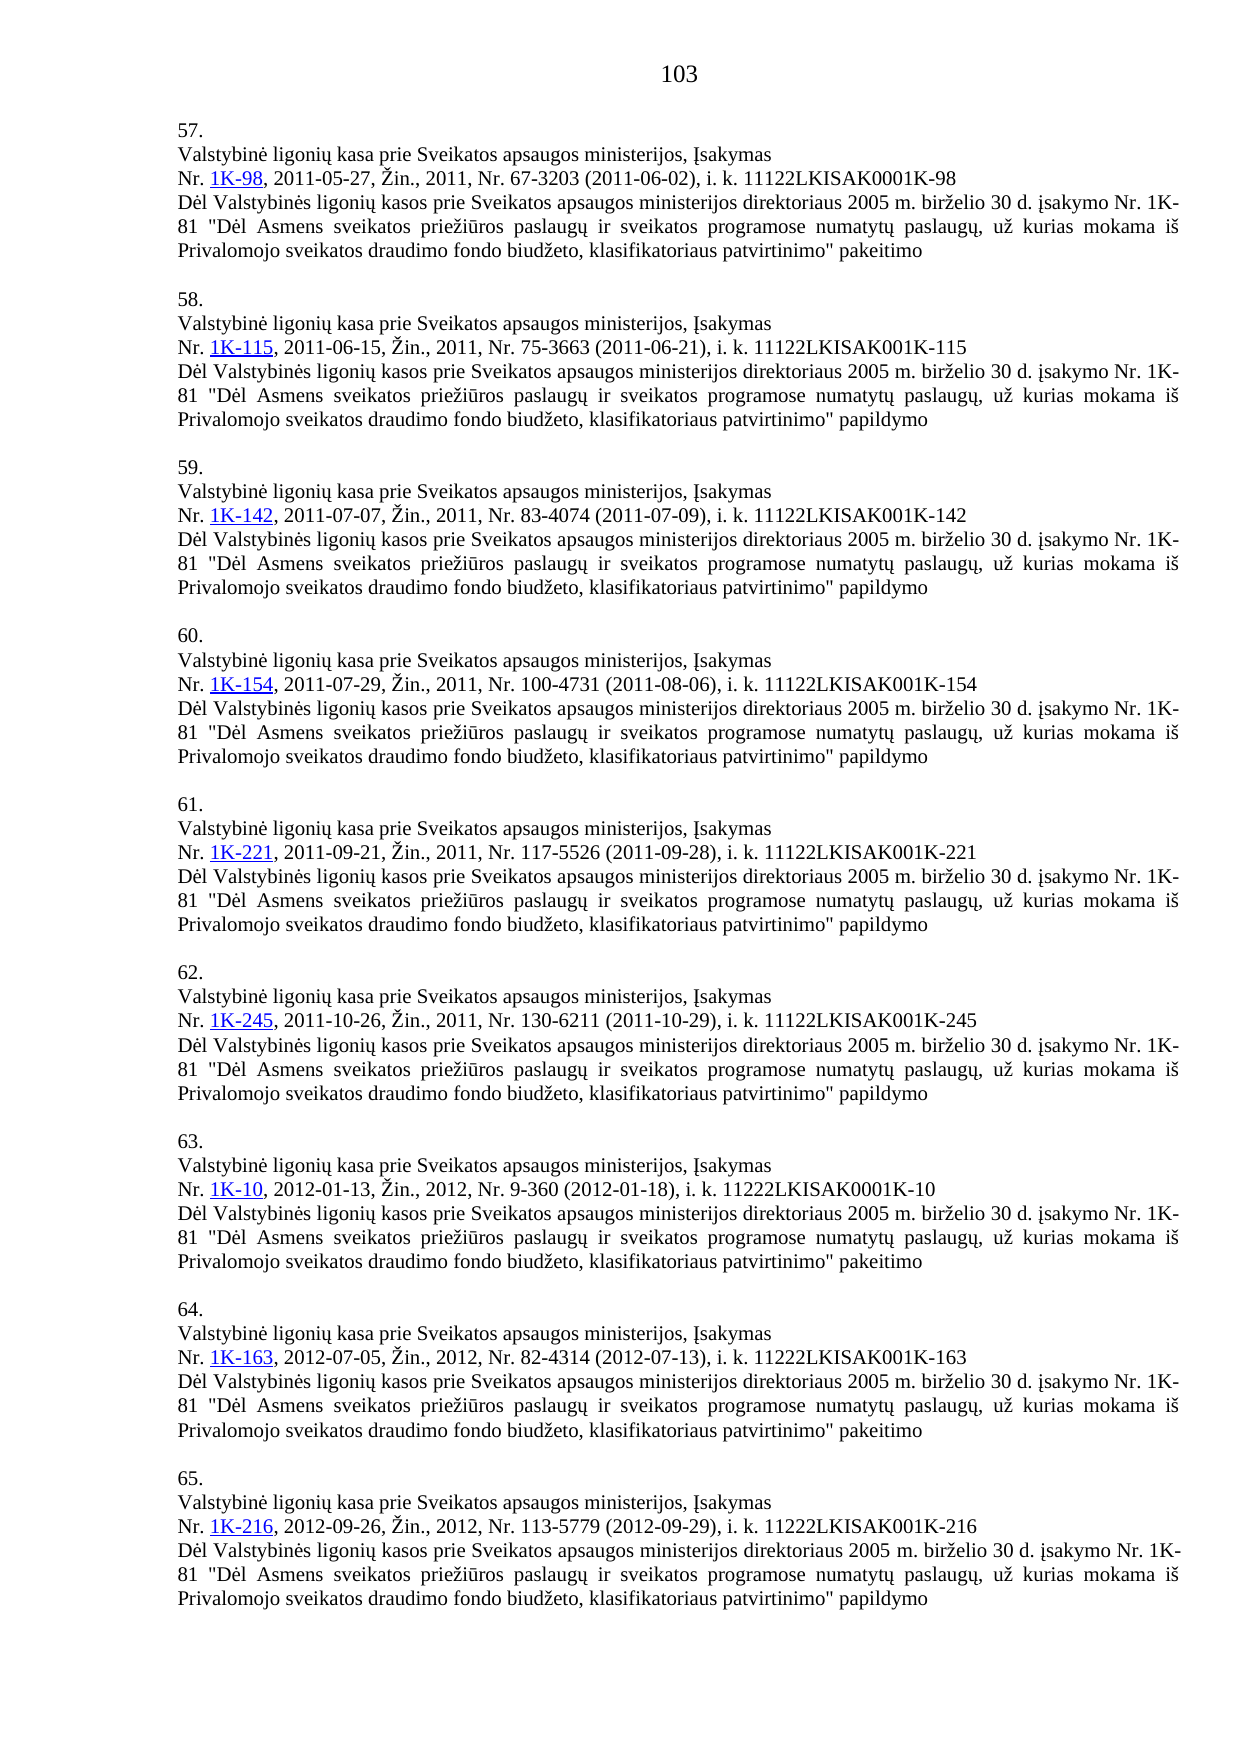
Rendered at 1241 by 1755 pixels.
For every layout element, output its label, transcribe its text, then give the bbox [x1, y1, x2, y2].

text 58. [177, 287, 1181, 311]
text Dėl Valstybinės ligonių kasos prie Sveikatos apsaugos ministerijos direktoriaus 2005 m. birželio 30 d. įsakymo Nr. 1K-81 "Dėl Asmens sveikatos priežiūros paslaugų ir sveikatos programose numatytų paslaugų, už kurias mokama iš Privalomojo sveikatos draudimo fondo biudžeto, klasifikatoriaus patvirtinimo" papildymo [177, 864, 1181, 936]
text Nr. 1K-142, 2011-07-07, Žin., 2011, Nr. 83-4074 (2011-07-09), i. k. 11122LKISAK001K-142 [177, 503, 1181, 527]
text 57. [177, 118, 1181, 142]
text Nr. 1K-163, 2012-07-05, Žin., 2012, Nr. 82-4314 (2012-07-13), i. k. 11222LKISAK001K-163 [177, 1345, 1181, 1369]
text 59. [177, 455, 1181, 479]
text Nr. 1K-98, 2011-05-27, Žin., 2011, Nr. 67-3203 (2011-06-02), i. k. 11122LKISAK0001K-98 [177, 166, 1181, 190]
text Nr. 1K-216, 2012-09-26, Žin., 2012, Nr. 113-5779 (2012-09-29), i. k. 11222LKISAK001K-216 [177, 1514, 1181, 1538]
text 60. [177, 623, 1181, 647]
text Dėl Valstybinės ligonių kasos prie Sveikatos apsaugos ministerijos direktoriaus 2005 m. birželio 30 d. įsakymo Nr. 1K-81 "Dėl Asmens sveikatos priežiūros paslaugų ir sveikatos programose numatytų paslaugų, už kurias mokama iš Privalomojo sveikatos draudimo fondo biudžeto, klasifikatoriaus patvirtinimo" papildymo [177, 1538, 1181, 1610]
text Dėl Valstybinės ligonių kasos prie Sveikatos apsaugos ministerijos direktoriaus 2005 m. birželio 30 d. įsakymo Nr. 1K-81 "Dėl Asmens sveikatos priežiūros paslaugų ir sveikatos programose numatytų paslaugų, už kurias mokama iš Privalomojo sveikatos draudimo fondo biudžeto, klasifikatoriaus patvirtinimo" papildymo [177, 1032, 1181, 1105]
text Valstybinė ligonių kasa prie Sveikatos apsaugos ministerijos, Įsakymas [177, 647, 1181, 672]
text Dėl Valstybinės ligonių kasos prie Sveikatos apsaugos ministerijos direktoriaus 2005 m. birželio 30 d. įsakymo Nr. 1K-81 "Dėl Asmens sveikatos priežiūros paslaugų ir sveikatos programose numatytų paslaugų, už kurias mokama iš Privalomojo sveikatos draudimo fondo biudžeto, klasifikatoriaus patvirtinimo" papildymo [177, 527, 1181, 599]
text Dėl Valstybinės ligonių kasos prie Sveikatos apsaugos ministerijos direktoriaus 2005 m. birželio 30 d. įsakymo Nr. 1K-81 "Dėl Asmens sveikatos priežiūros paslaugų ir sveikatos programose numatytų paslaugų, už kurias mokama iš Privalomojo sveikatos draudimo fondo biudžeto, klasifikatoriaus patvirtinimo" pakeitimo [177, 1201, 1181, 1273]
text Nr. 1K-221, 2011-09-21, Žin., 2011, Nr. 117-5526 (2011-09-28), i. k. 11122LKISAK001K-221 [177, 840, 1181, 864]
text Valstybinė ligonių kasa prie Sveikatos apsaugos ministerijos, Įsakymas [177, 816, 1181, 840]
text Nr. 1K-245, 2011-10-26, Žin., 2011, Nr. 130-6211 (2011-10-29), i. k. 11122LKISAK001K-245 [177, 1008, 1181, 1032]
text Dėl Valstybinės ligonių kasos prie Sveikatos apsaugos ministerijos direktoriaus 2005 m. birželio 30 d. įsakymo Nr. 1K-81 "Dėl Asmens sveikatos priežiūros paslaugų ir sveikatos programose numatytų paslaugų, už kurias mokama iš Privalomojo sveikatos draudimo fondo biudžeto, klasifikatoriaus patvirtinimo" pakeitimo [177, 190, 1181, 262]
text Valstybinė ligonių kasa prie Sveikatos apsaugos ministerijos, Įsakymas [177, 142, 1181, 166]
text 64. [177, 1297, 1181, 1321]
text Valstybinė ligonių kasa prie Sveikatos apsaugos ministerijos, Įsakymas [177, 311, 1181, 335]
text Nr. 1K-115, 2011-06-15, Žin., 2011, Nr. 75-3663 (2011-06-21), i. k. 11122LKISAK001K-115 [177, 335, 1181, 359]
text 61. [177, 792, 1181, 816]
text Nr. 1K-10, 2012-01-13, Žin., 2012, Nr. 9-360 (2012-01-18), i. k. 11222LKISAK0001K-10 [177, 1177, 1181, 1201]
text 65. [177, 1466, 1181, 1490]
text 62. [177, 960, 1181, 984]
text Valstybinė ligonių kasa prie Sveikatos apsaugos ministerijos, Įsakymas [177, 984, 1181, 1008]
text Valstybinė ligonių kasa prie Sveikatos apsaugos ministerijos, Įsakymas [177, 1153, 1181, 1177]
text Valstybinė ligonių kasa prie Sveikatos apsaugos ministerijos, Įsakymas [177, 1490, 1181, 1514]
text Dėl Valstybinės ligonių kasos prie Sveikatos apsaugos ministerijos direktoriaus 2005 m. birželio 30 d. įsakymo Nr. 1K-81 "Dėl Asmens sveikatos priežiūros paslaugų ir sveikatos programose numatytų paslaugų, už kurias mokama iš Privalomojo sveikatos draudimo fondo biudžeto, klasifikatoriaus patvirtinimo" papildymo [177, 696, 1181, 768]
text Valstybinė ligonių kasa prie Sveikatos apsaugos ministerijos, Įsakymas [177, 1321, 1181, 1345]
text Valstybinė ligonių kasa prie Sveikatos apsaugos ministerijos, Įsakymas [177, 479, 1181, 503]
text 63. [177, 1129, 1181, 1153]
text Nr. 1K-154, 2011-07-29, Žin., 2011, Nr. 100-4731 (2011-08-06), i. k. 11122LKISAK001K-154 [177, 672, 1181, 696]
text Dėl Valstybinės ligonių kasos prie Sveikatos apsaugos ministerijos direktoriaus 2005 m. birželio 30 d. įsakymo Nr. 1K-81 "Dėl Asmens sveikatos priežiūros paslaugų ir sveikatos programose numatytų paslaugų, už kurias mokama iš Privalomojo sveikatos draudimo fondo biudžeto, klasifikatoriaus patvirtinimo" papildymo [177, 359, 1181, 431]
text Dėl Valstybinės ligonių kasos prie Sveikatos apsaugos ministerijos direktoriaus 2005 m. birželio 30 d. įsakymo Nr. 1K-81 "Dėl Asmens sveikatos priežiūros paslaugų ir sveikatos programose numatytų paslaugų, už kurias mokama iš Privalomojo sveikatos draudimo fondo biudžeto, klasifikatoriaus patvirtinimo" pakeitimo [177, 1369, 1181, 1442]
